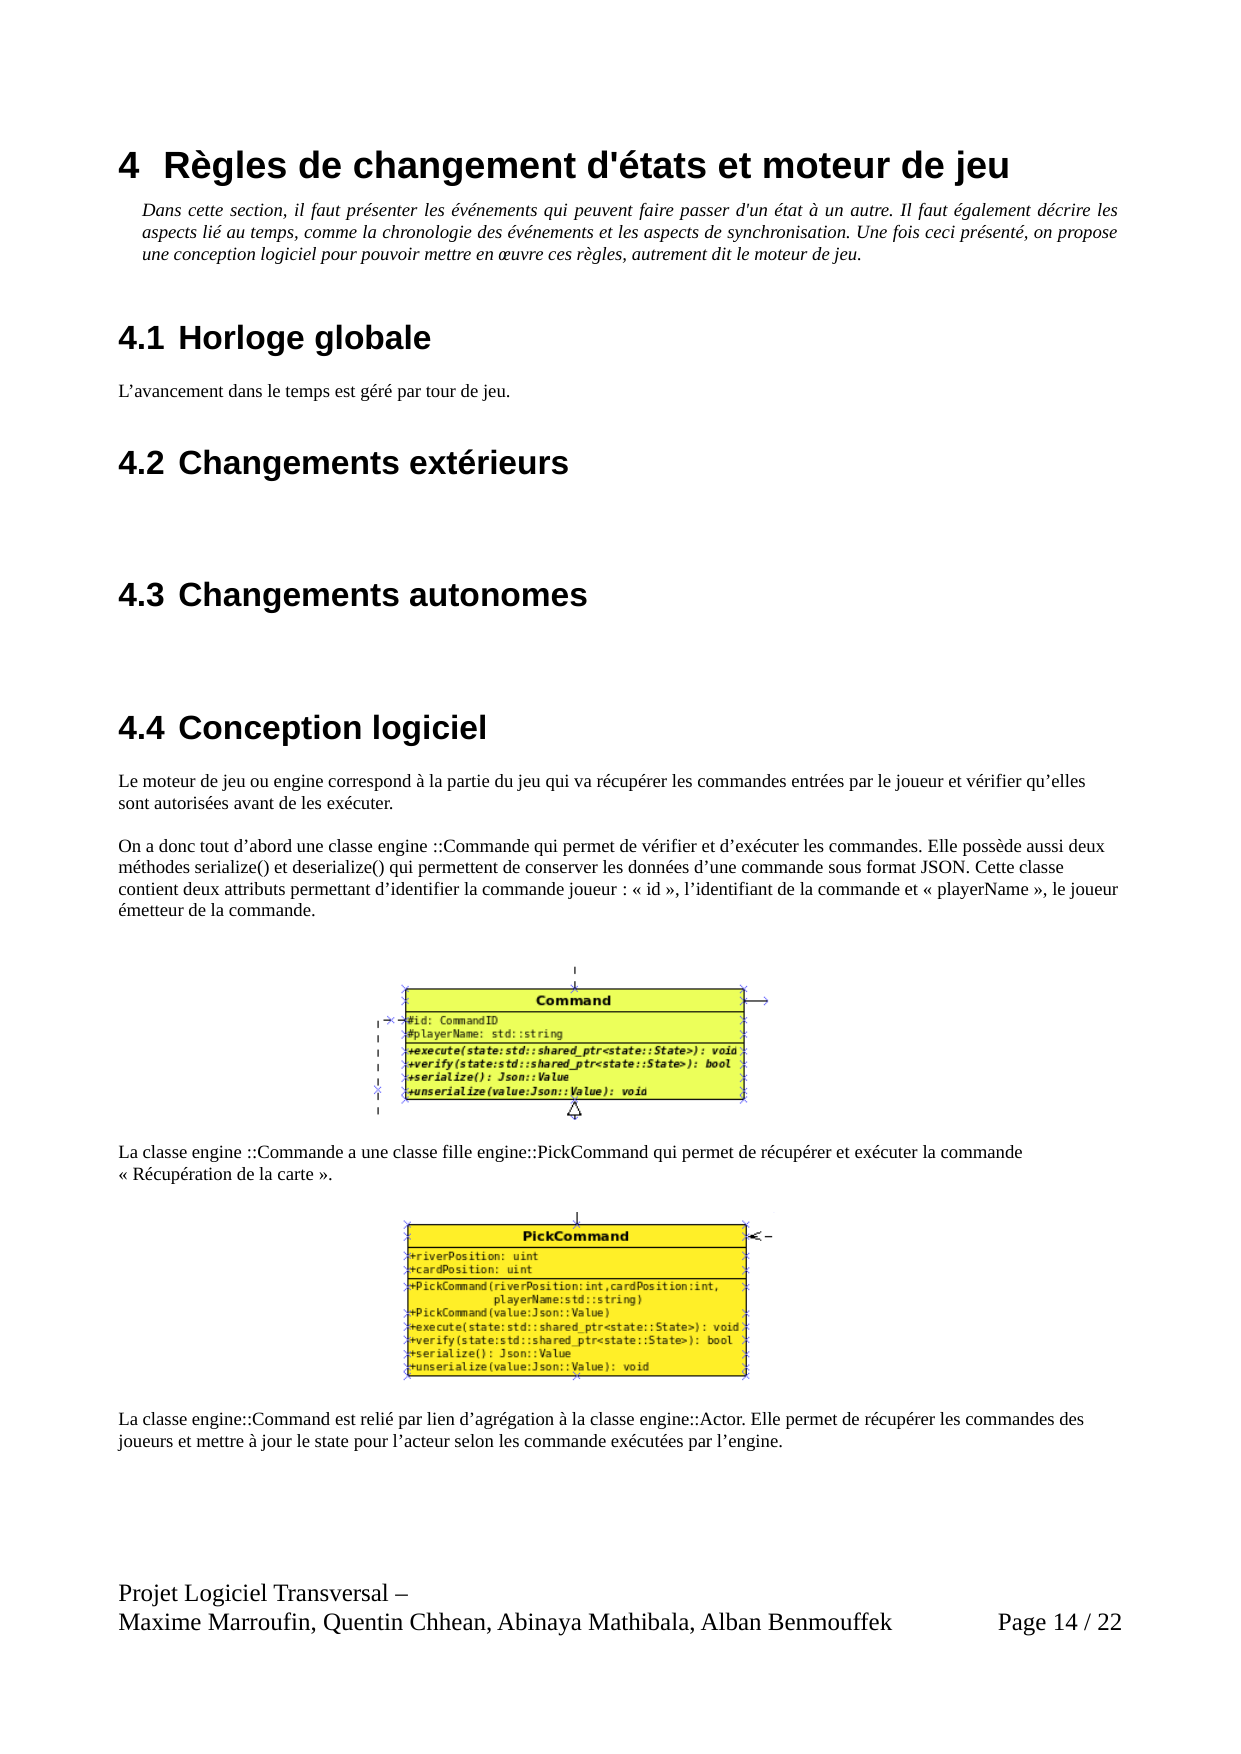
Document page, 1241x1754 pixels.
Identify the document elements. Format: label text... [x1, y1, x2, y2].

text L’avancement dans le temps est géré par tour de jeu. [118, 380, 1122, 402]
subtitle Changements extérieurs [118, 443, 1122, 482]
text La classe engine ::Commande a une classe fille engine::PickCommand qui permet de récupérer et exécuter la commande « Récupération de la carte ». [118, 1141, 1122, 1184]
picture [380, 1212, 776, 1387]
picture [373, 963, 769, 1120]
text Le moteur de jeu ou engine correspond à la partie du jeu qui va récupérer les commandes entrées par le joueur et vérifier qu’elles sont autorisées avant de les exécuter. [118, 770, 1122, 813]
subtitle Règles de changement d'états et moteur de jeu [118, 143, 1122, 187]
text La classe engine::Command est relié par lien d’agrégation à la classe engine::Actor. Elle permet de récupérer les commandes des joueurs et mettre à jour le state pour l’acteur selon les commande exécutées par l’engine. [118, 1408, 1122, 1451]
subtitle Horloge globale [118, 318, 1122, 356]
text On a donc tout d’abord une classe engine ::Commande qui permet de vérifier et d’exécuter les commandes. Elle possède aussi deux méthodes serialize() et deserialize() qui permettent de conserver les données d’une commande sous format JSON. Cette classe contient deux attributs permettant d’identifier la commande joueur : « id », l’identifiant de la commande et « playerName », le joueur émetteur de la commande. [118, 835, 1122, 921]
text Dans cette section, il faut présenter les événements qui peuvent faire passer d'un état à un autre. Il faut également décrire les aspects lié au temps, comme la chronologie des événements et les aspects de synchronisation. Une fois ceci présenté, on propose une conception logiciel pour pouvoir mettre en œuvre ces règles, autrement dit le moteur de jeu. [142, 199, 1122, 264]
subtitle Conception logiciel [118, 708, 1122, 746]
subtitle Changements autonomes [118, 575, 1122, 614]
